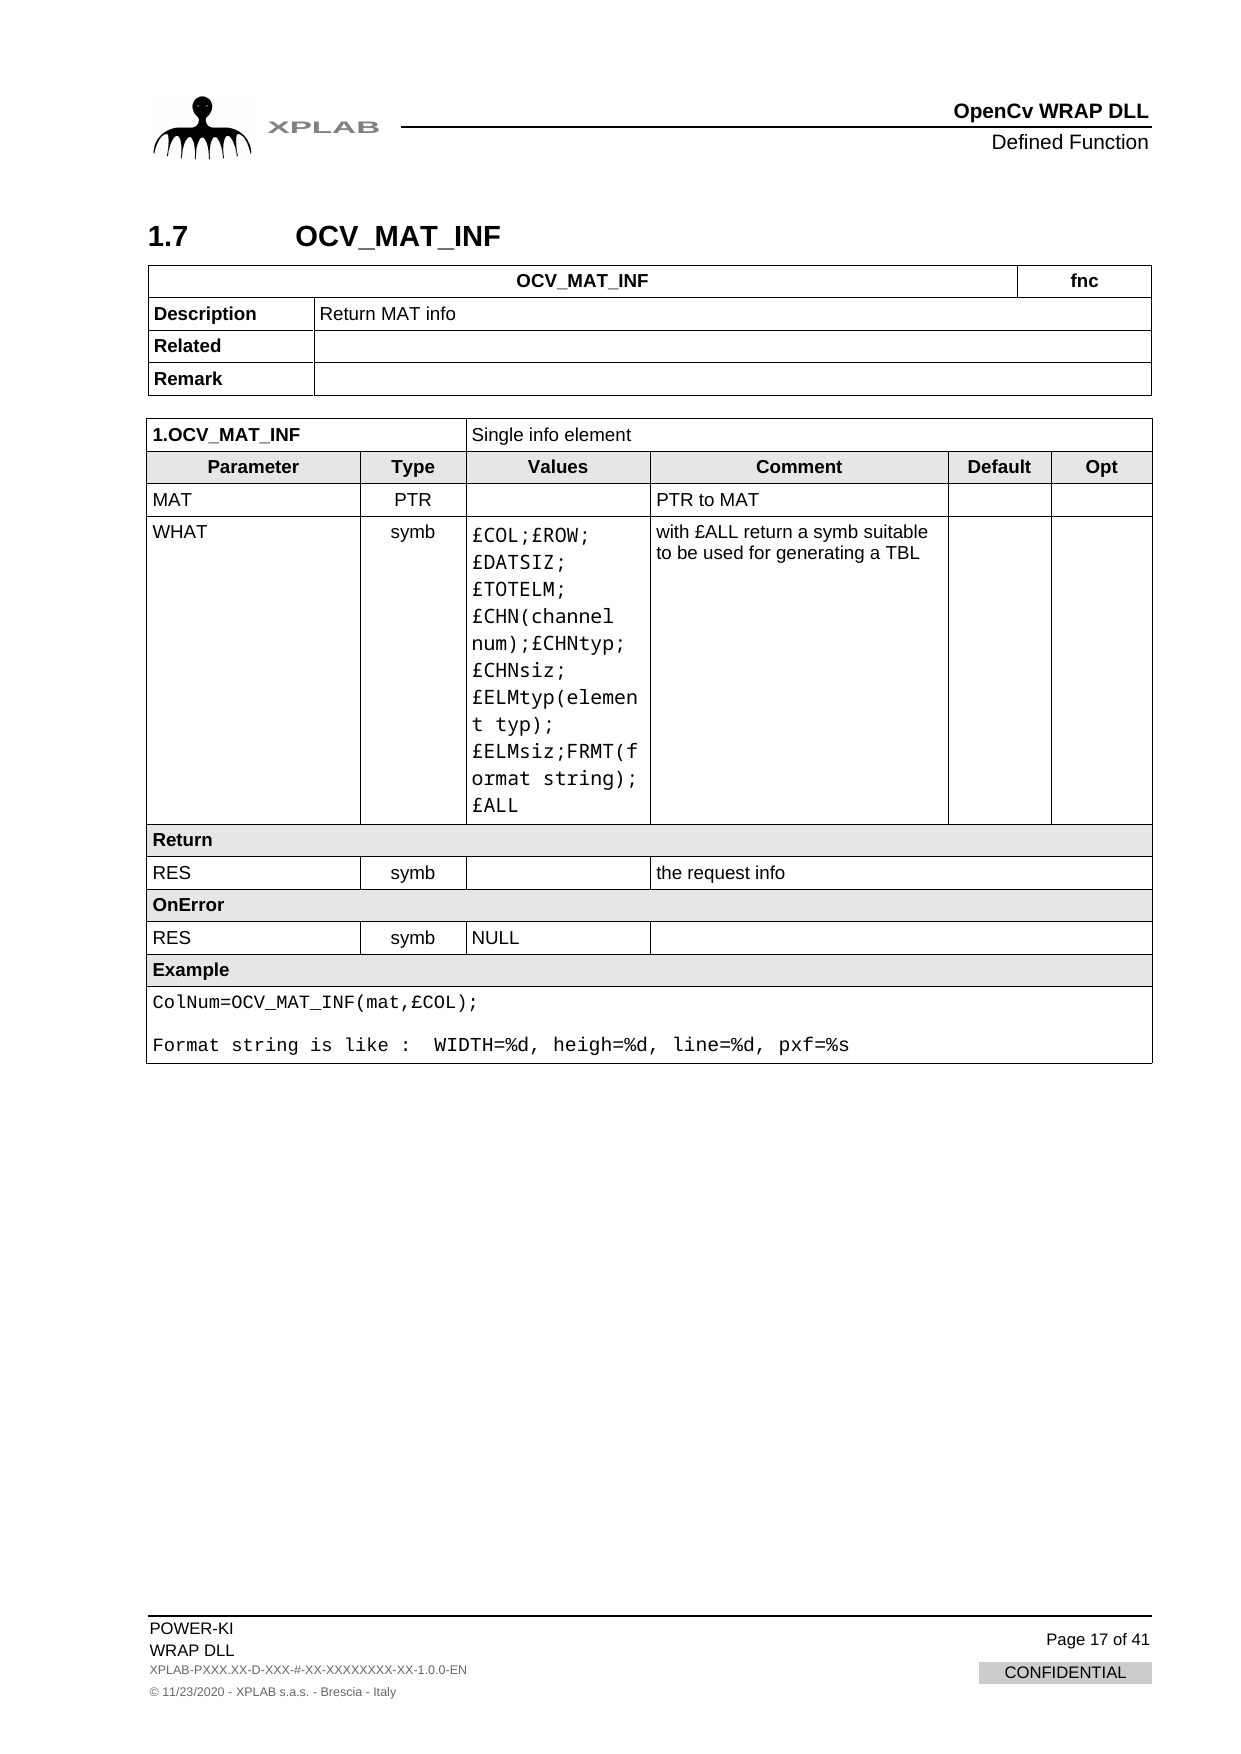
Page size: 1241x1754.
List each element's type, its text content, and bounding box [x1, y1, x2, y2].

table_cell ColNum=OCV_MAT_INF(mat,£COL); Format string is like : WIDTH=%d, heigh=%d, line=%d, pxf=%s [147, 987, 1152, 1063]
table_cell Default [949, 452, 1051, 483]
table_cell [651, 922, 1152, 954]
table_cell Values [467, 452, 650, 483]
table_cell Example [147, 955, 1152, 986]
table_cell NULL [467, 922, 650, 954]
table_header fnc [1018, 266, 1151, 297]
table_cell symb [361, 922, 466, 954]
table_cell [949, 517, 1051, 824]
table_cell £COL;£ROW; £DATSIZ;£TOTELM;£CHN(channel num);£CHNtyp; £CHNsiz;£ELMtyp(element typ); £ELMsiz;FRMT(format string);£ALL [467, 517, 650, 824]
table_cell [315, 331, 1151, 362]
table_cell Comment [651, 452, 948, 483]
table_cell Return [147, 825, 1152, 856]
table_cell symb [361, 517, 466, 824]
table_cell [315, 363, 1151, 395]
table_cell Return MAT info [315, 298, 1151, 330]
table_cell with £ALL return a symb suitable to be used for generating a TBL [651, 517, 948, 824]
table_cell Parameter [147, 452, 360, 483]
table_cell the request info [651, 857, 1152, 889]
table_cell RES [147, 857, 360, 889]
table_cell Remark [149, 363, 313, 395]
table_cell [1052, 484, 1152, 516]
table_cell symb [361, 857, 466, 889]
table_header Single info element [467, 419, 1152, 451]
table_header OCV_MAT_INF [149, 266, 1017, 297]
table_cell Opt [1052, 452, 1152, 483]
table_cell WHAT [147, 517, 360, 824]
table_cell OnError [147, 890, 1152, 921]
picture [150, 91, 255, 163]
table_cell [949, 484, 1051, 516]
table_cell Type [361, 452, 466, 483]
subtitle OCV_MAT_INF [148, 220, 1152, 252]
table_header 1.OCV_MAT_INF [147, 419, 466, 451]
table_cell [1052, 517, 1152, 824]
table_cell MAT [147, 484, 360, 516]
table_cell [467, 857, 650, 889]
table_cell Description [149, 298, 313, 330]
table_cell RES [147, 922, 360, 954]
table_cell PTR to MAT [651, 484, 948, 516]
table_cell Related [149, 331, 313, 362]
table_cell [467, 484, 650, 516]
table_cell PTR [361, 484, 466, 516]
